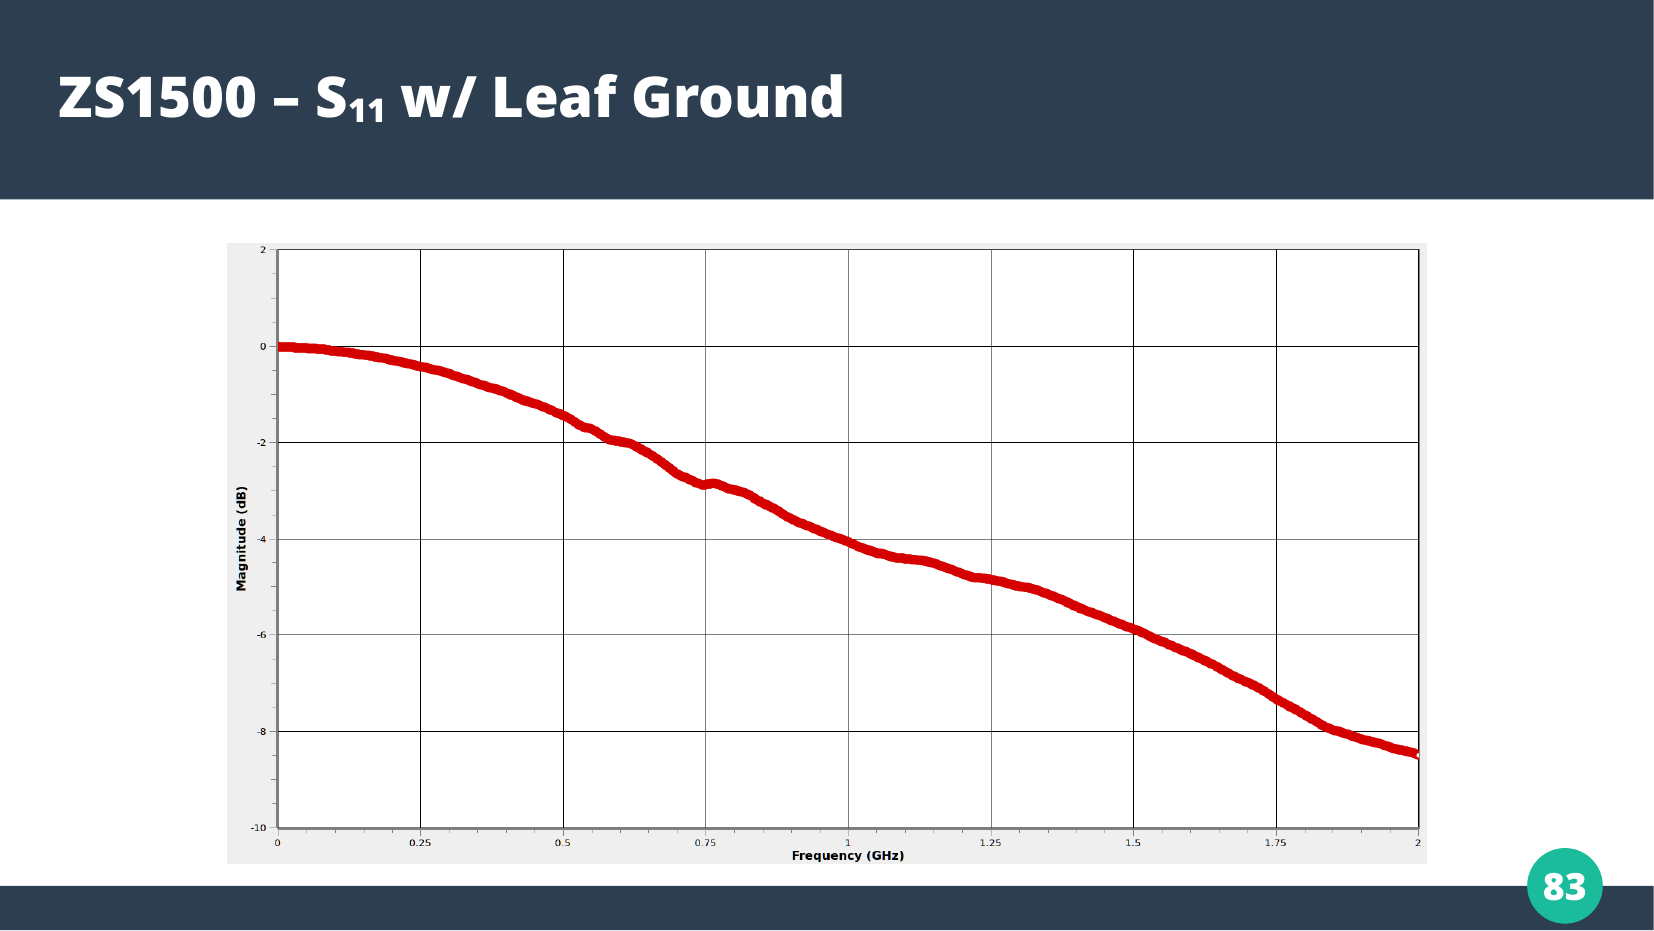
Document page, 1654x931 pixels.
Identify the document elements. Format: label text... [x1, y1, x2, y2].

picture [227, 243, 1427, 864]
title ZS1500 – S11 w/ Leaf Ground [59, 37, 1595, 155]
